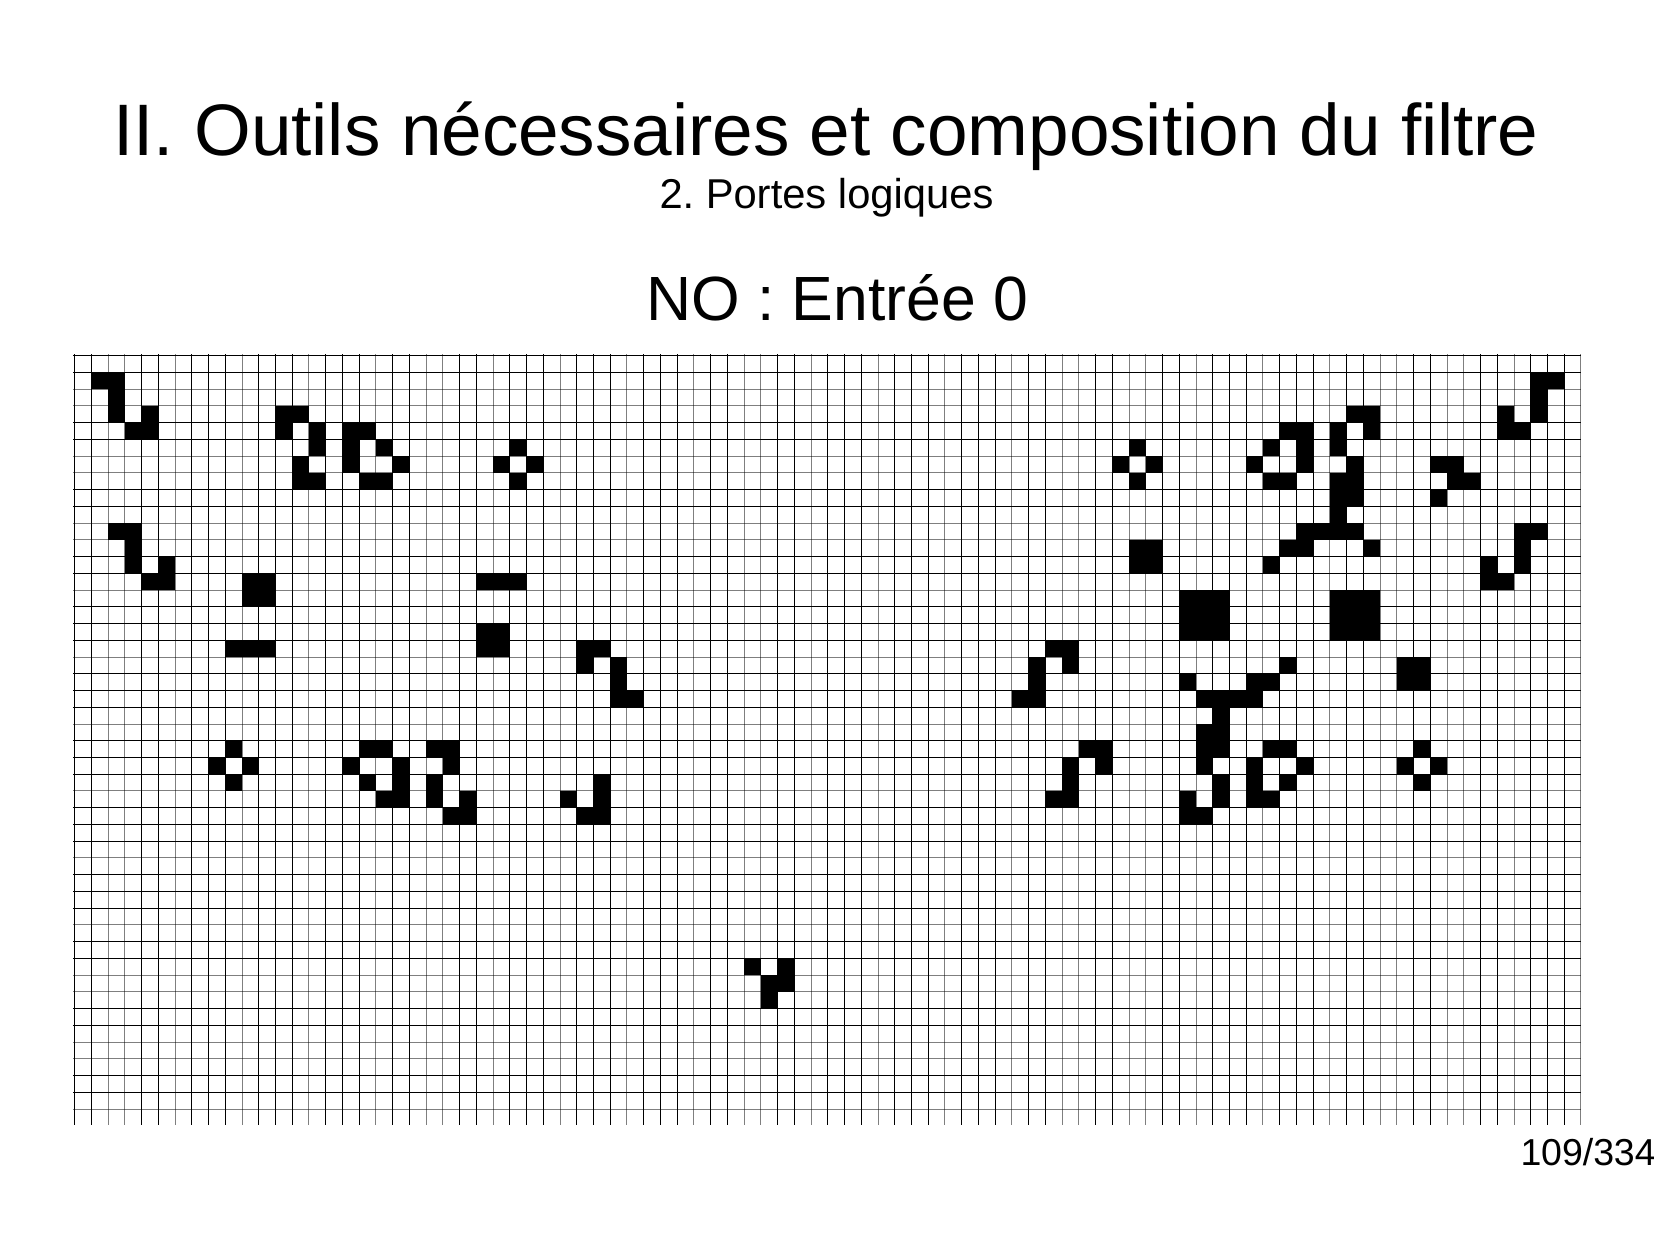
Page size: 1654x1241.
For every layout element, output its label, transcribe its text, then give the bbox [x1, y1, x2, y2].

text_box <number>/334 [1505, 1124, 1654, 1182]
picture [73, 354, 1581, 1125]
title II. Outils nécessaires et composition du filtre 2. Portes logiques [82, 49, 1571, 257]
text_box NO : Entrée 0 [631, 256, 1044, 342]
